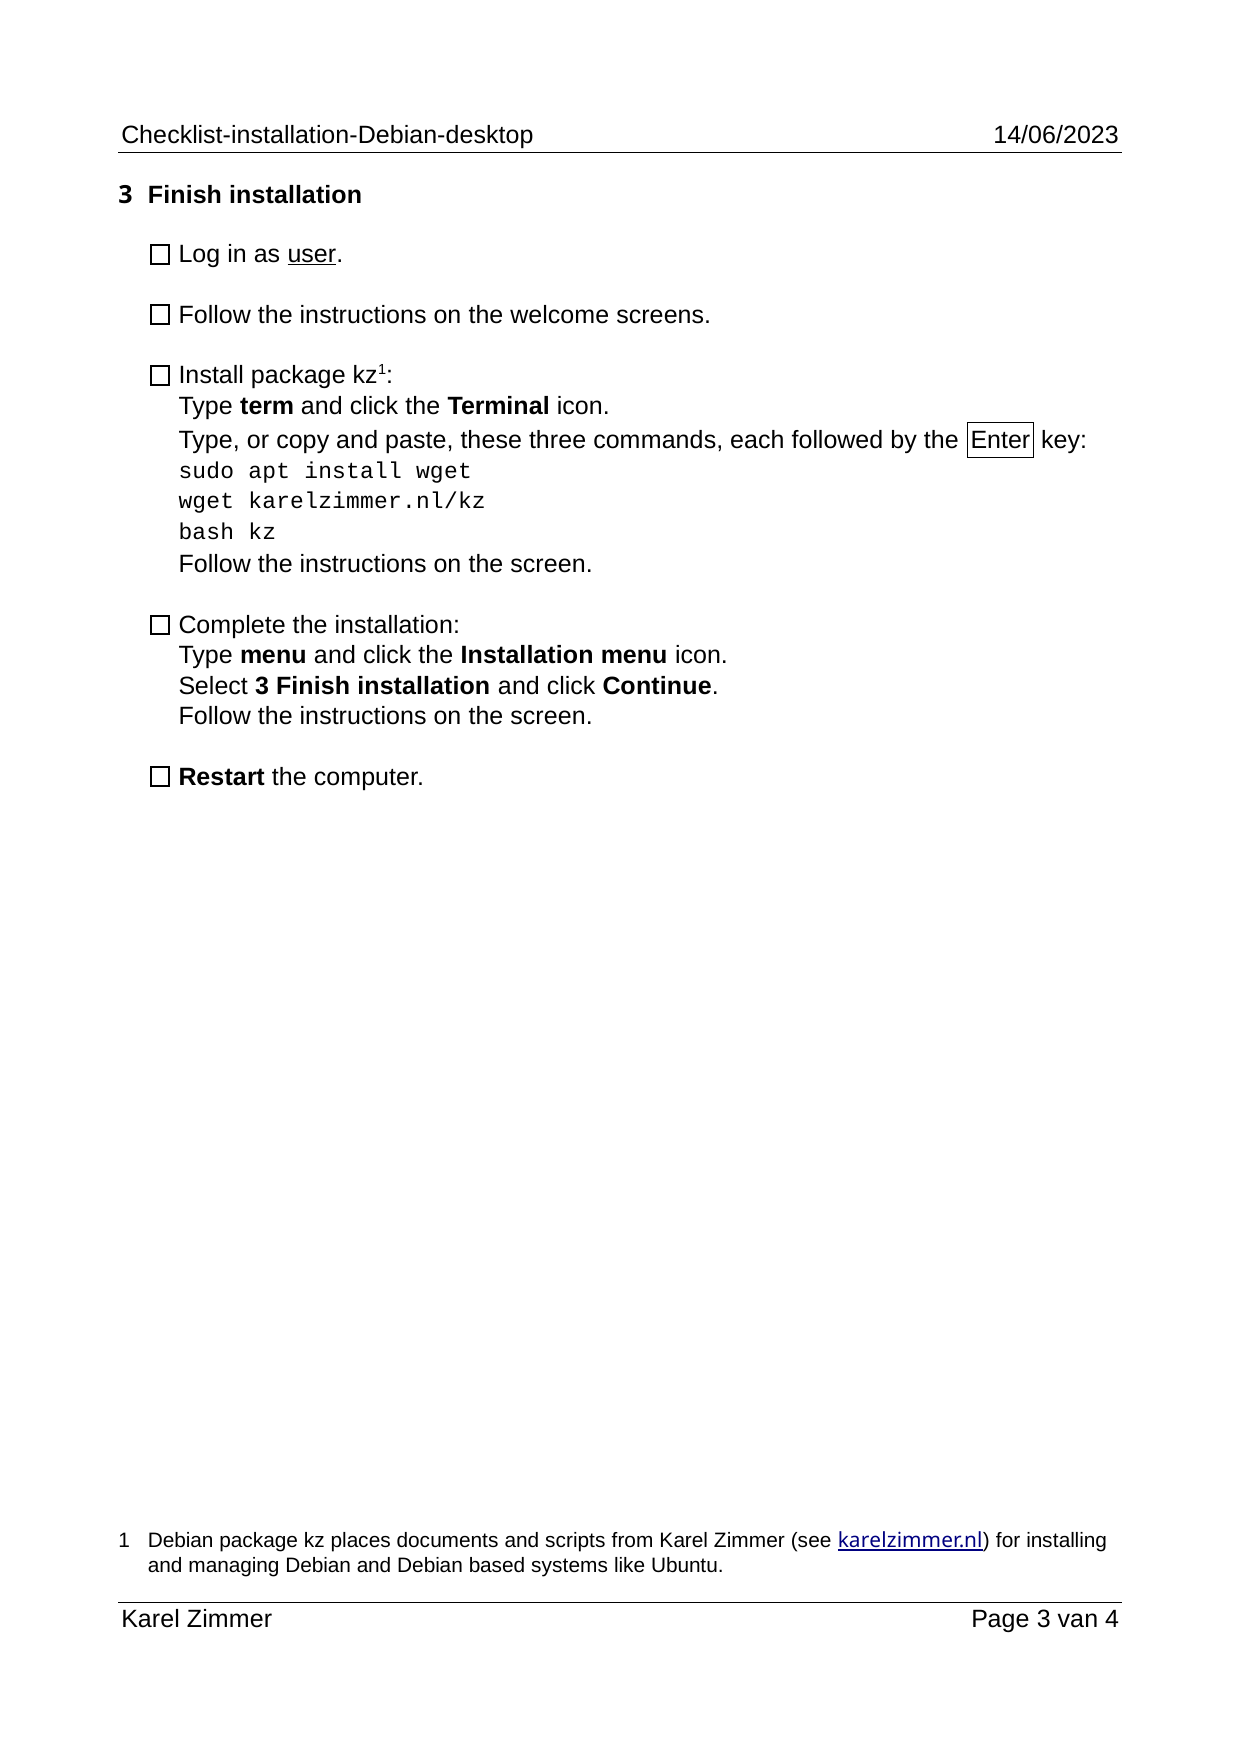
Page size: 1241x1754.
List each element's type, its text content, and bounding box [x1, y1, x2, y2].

table_cell Type term and click the Terminal icon. [177, 391, 1121, 421]
table_cell Complete the installation: [177, 610, 1121, 640]
table_cell [177, 580, 1121, 610]
table_cell [141, 731, 177, 761]
table_header Log in as USER. [177, 239, 1121, 269]
table_cell [141, 761, 177, 792]
table_cell Follow the instructions on the screen. [177, 549, 1121, 579]
table_cell [141, 610, 177, 640]
table_cell [177, 269, 1121, 300]
list Finish installation [118, 177, 1122, 211]
table_cell [141, 330, 177, 360]
table_cell [177, 330, 1121, 360]
table_cell [177, 731, 1121, 761]
table_cell Select 3 Finish installation and click Continue. [177, 671, 1121, 701]
table_cell [141, 269, 177, 300]
table_cell Install package kz: [177, 360, 1121, 391]
table_cell [141, 640, 177, 671]
table_cell [141, 391, 177, 421]
table_cell Type menu and click the Installation menu icon. [177, 640, 1121, 671]
table_cell sudo apt install wget [177, 458, 1121, 489]
table_cell Type, or copy and paste, these three commands, each followed by the Enter key: [177, 421, 1121, 458]
table_cell wget karelzimmer.nl/kz [177, 489, 1121, 519]
table_cell Follow the instructions on the welcome screens. [177, 300, 1121, 330]
table_cell [141, 458, 177, 489]
table_cell [141, 421, 177, 458]
table_header [141, 239, 177, 269]
table_cell [141, 549, 177, 579]
table_cell [141, 300, 177, 330]
table_cell [141, 489, 177, 519]
table_cell [141, 580, 177, 610]
table_cell bash kz [177, 519, 1121, 549]
table_cell [141, 519, 177, 549]
table_cell Follow the instructions on the screen. [177, 701, 1121, 731]
table_cell [141, 671, 177, 701]
table_cell Restart the computer. [177, 761, 1121, 792]
table_cell [141, 701, 177, 731]
table_cell [141, 360, 177, 391]
